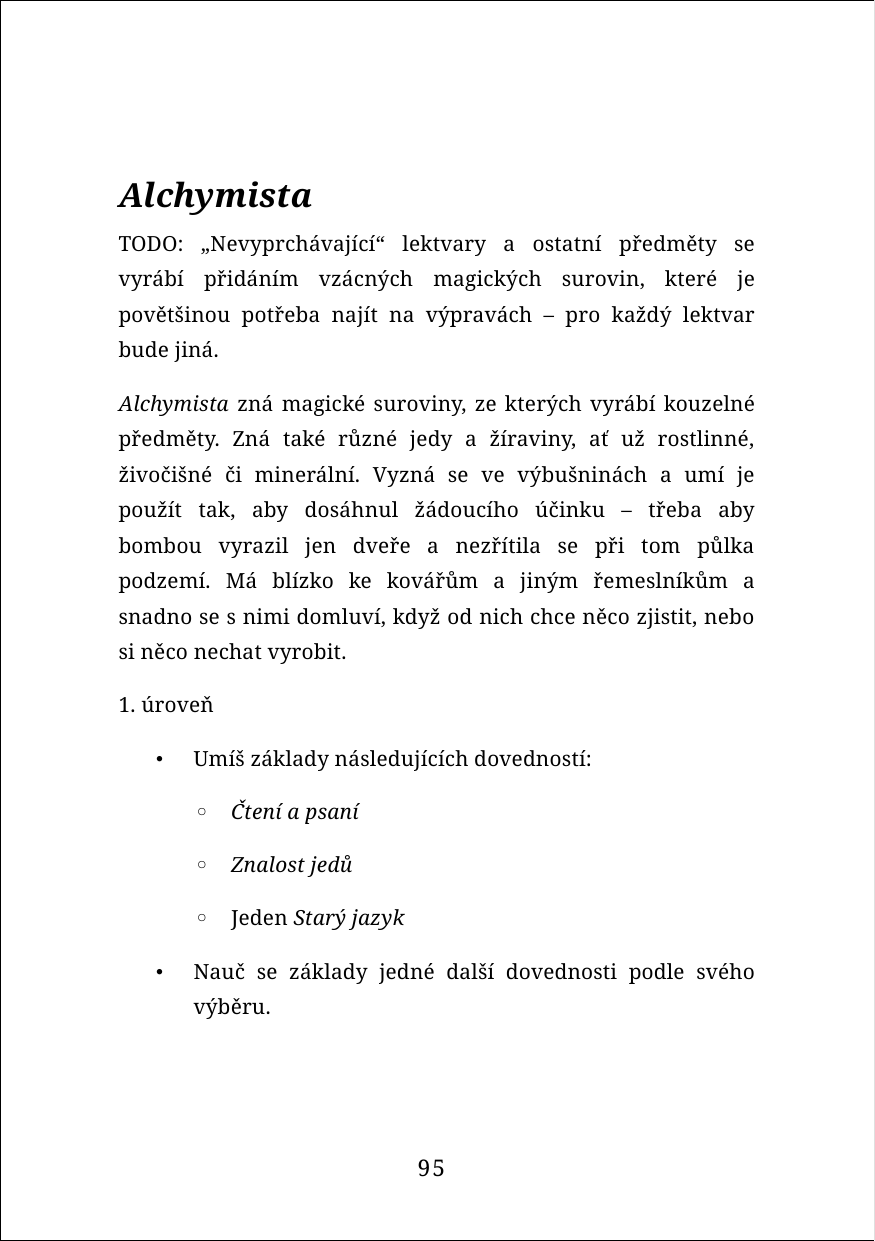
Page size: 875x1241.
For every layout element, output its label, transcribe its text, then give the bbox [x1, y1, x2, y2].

list Umíš základy následujících dovedností: [156, 744, 756, 772]
text Alchymista zná magické suroviny, ze kterých vyrábí kouzelné předměty. Zná také různé jedy a žíraviny, ať už rostlinné, živočišné či minerální. Vyzná se ve výbušninách a umí je použít tak, aby dosáhnul žádoucího účinku – třeba aby bombou vyrazil jen dveře a nezřítila se při tom půlka podzemí. Má blízko ke kovářům a jiným řemeslníkům a snadno se s nimi domluví, když od nich chce něco zjistit, nebo si něco nechat vyrobit. [118, 389, 756, 666]
subtitle Alchymista [118, 172, 756, 217]
list Jeden Starý jazyk [193, 903, 756, 932]
text 1. úroveň [118, 691, 756, 719]
list Znalost jedů [193, 850, 756, 879]
text TODO: „Nevyprchávající“ lektvary a ostatní předměty se vyrábí přidáním vzácných magických surovin, které je povětšinou potřeba najít na výpravách – pro každý lektvar bude jiná. [118, 229, 756, 364]
list Čtení a psaní [193, 797, 756, 826]
list Nauč se základy jedné další dovednosti podle svého výběru. [156, 957, 756, 1021]
